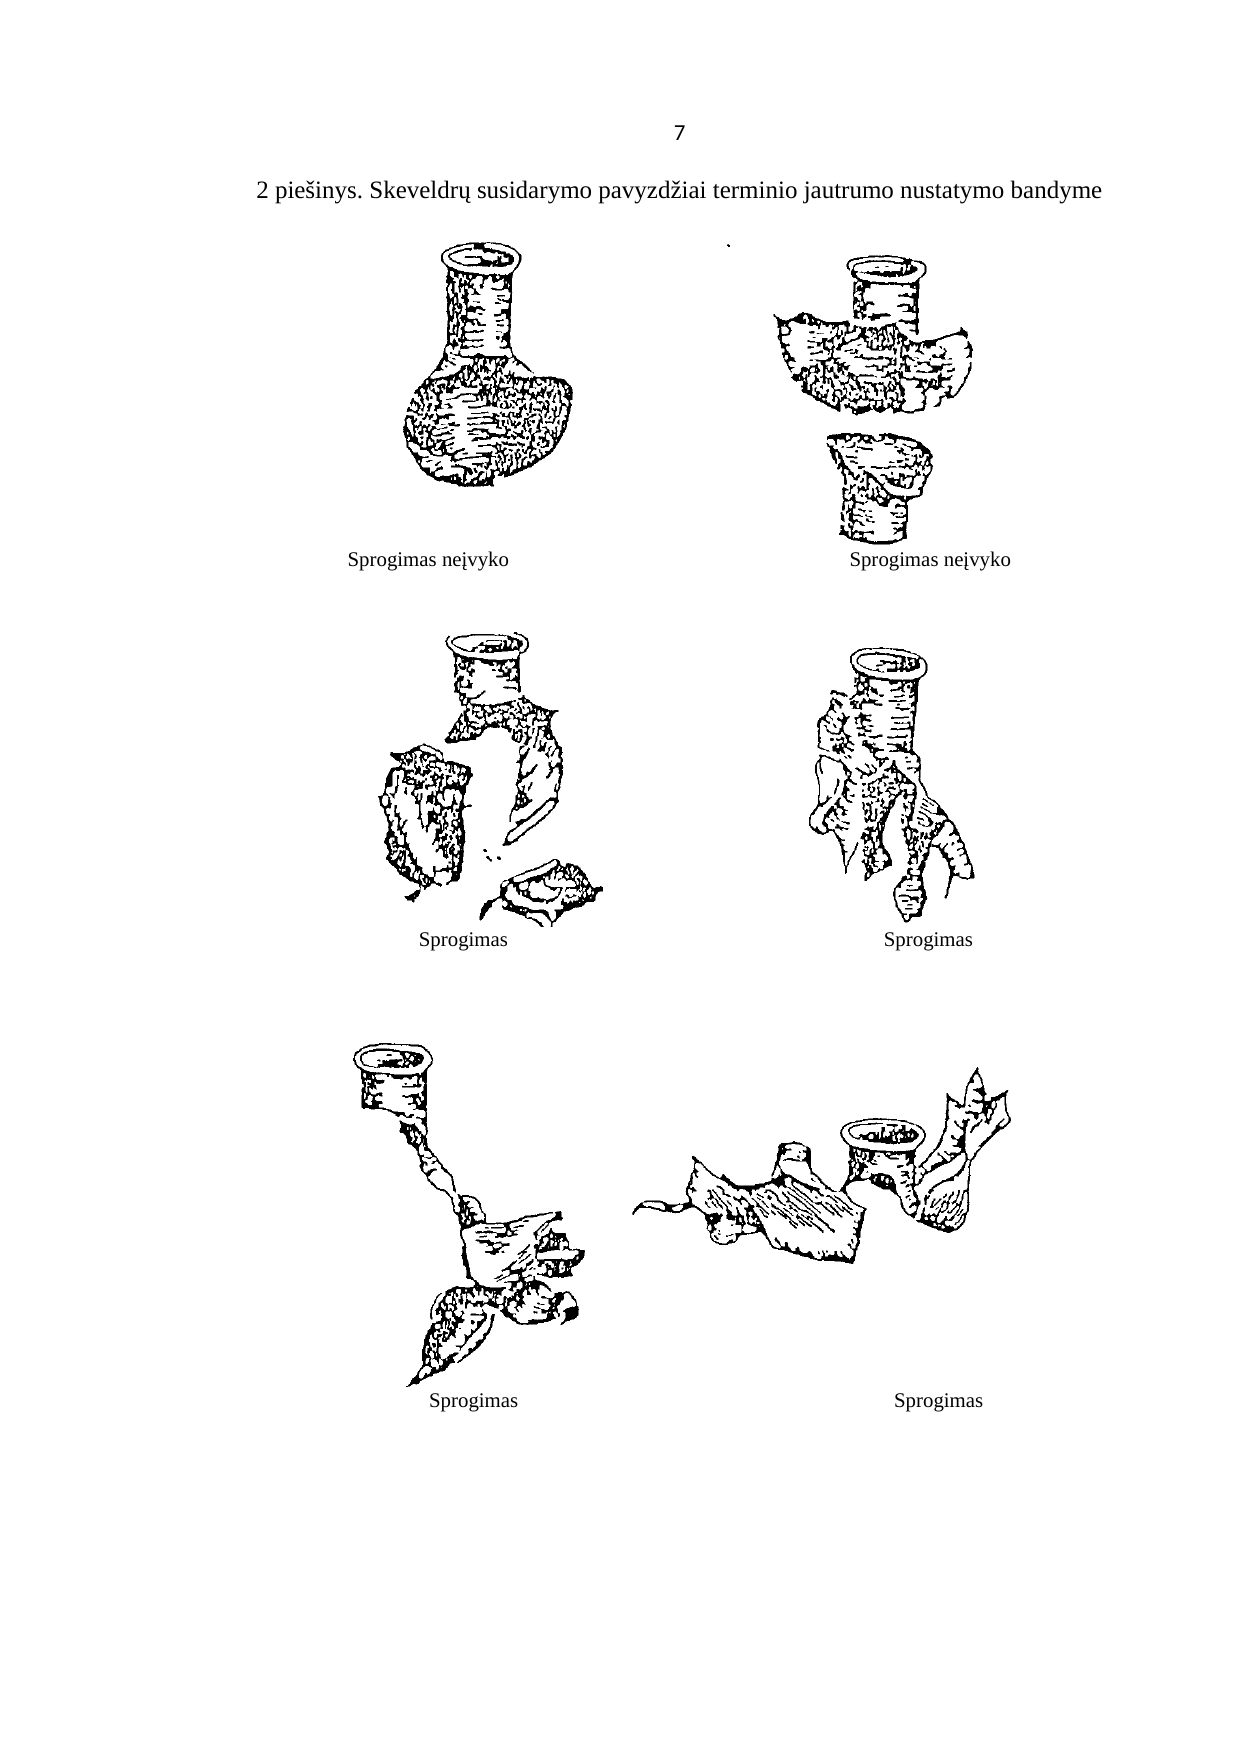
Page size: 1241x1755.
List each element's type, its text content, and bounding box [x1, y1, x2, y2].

table_cell Sprogimas [177, 926, 676, 951]
table_header [177, 233, 383, 546]
text 2 piešinys. Skeveldrų susidarymo pavyzdžiai terminio jautrumo nustatymo bandyme [177, 175, 1181, 204]
table_header [177, 1037, 329, 1388]
table_header [976, 233, 1181, 546]
table_cell Sprogimas neįvyko [177, 546, 679, 571]
table_cell Sprogimas [177, 1388, 696, 1412]
table_header [1030, 1037, 1181, 1388]
table_cell Sprogimas [676, 926, 1181, 951]
table_header [1005, 628, 1181, 926]
table_header [177, 628, 354, 926]
table_cell Sprogimas neįvyko [679, 546, 1181, 571]
table_cell Sprogimas [696, 1388, 1181, 1412]
